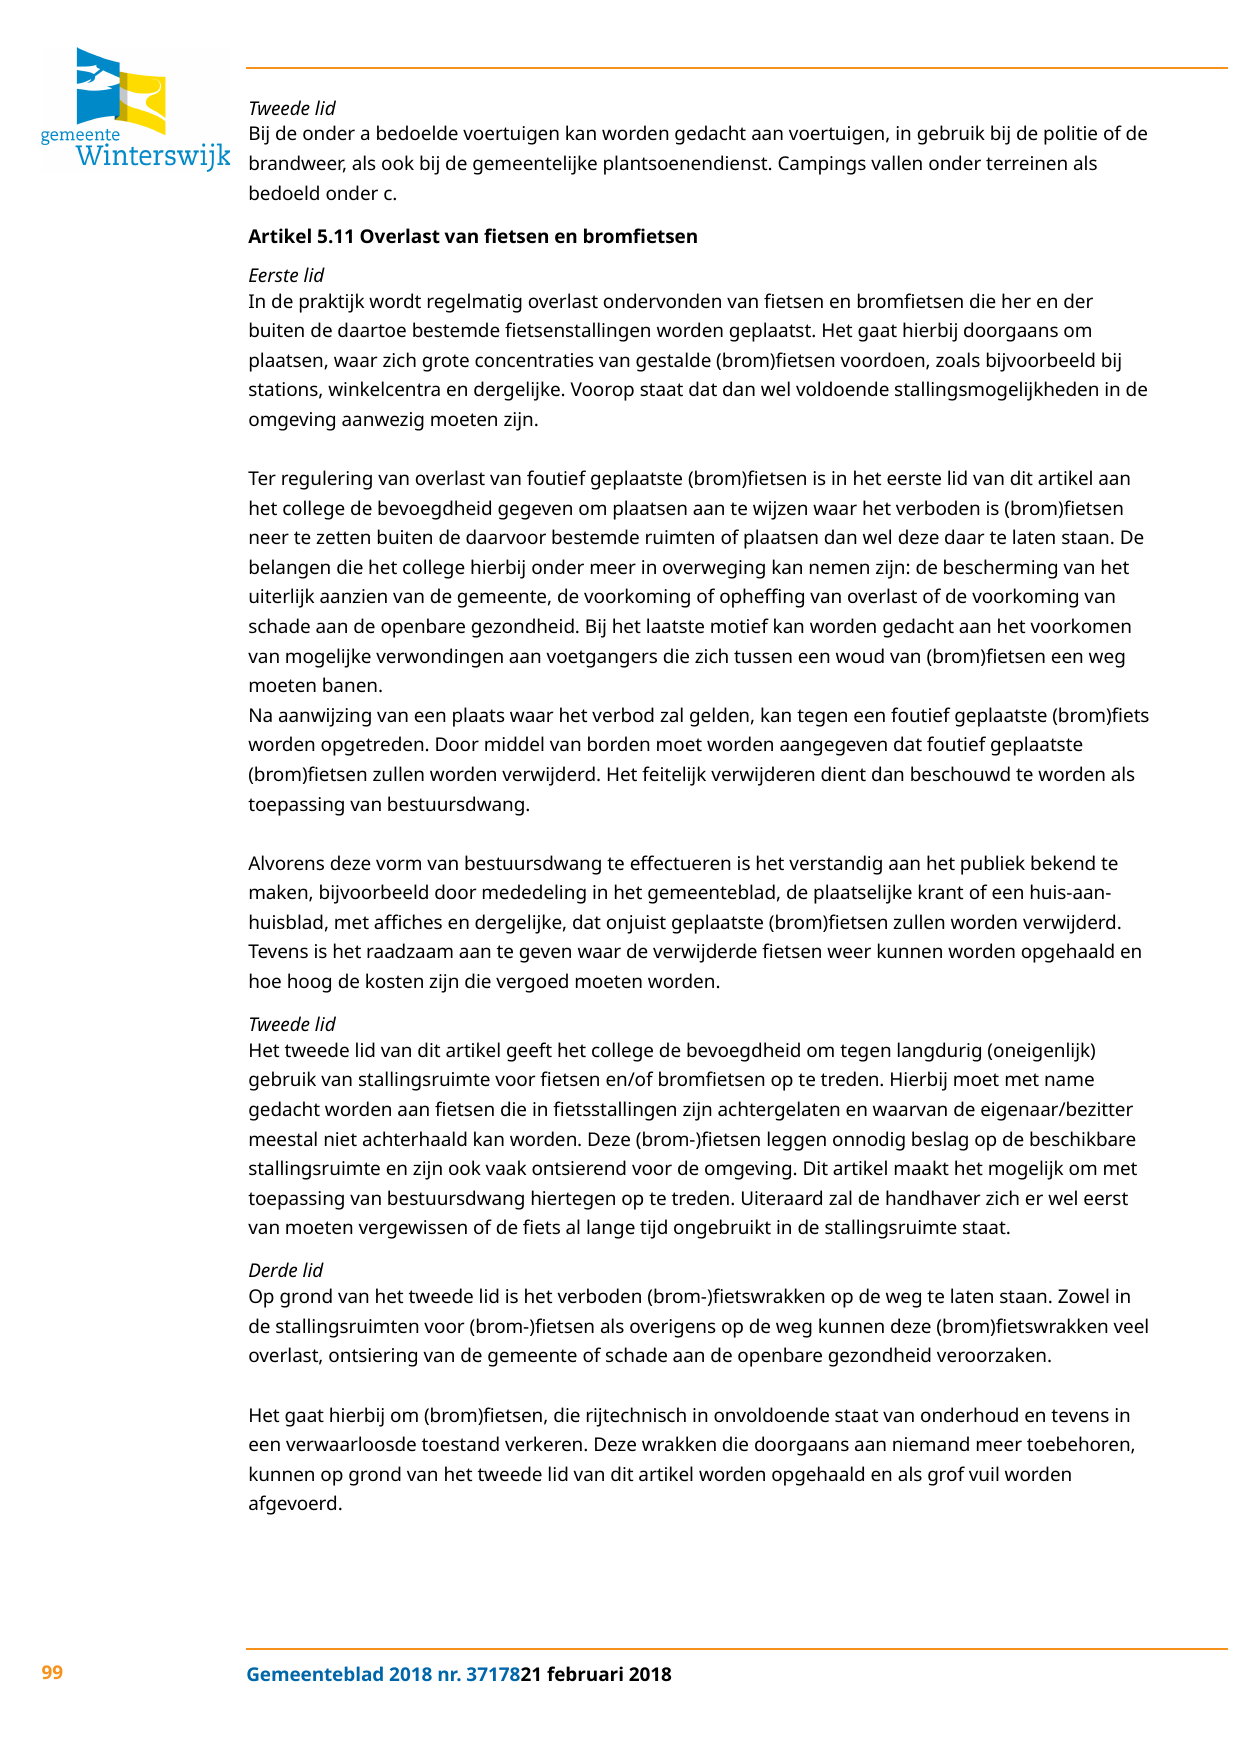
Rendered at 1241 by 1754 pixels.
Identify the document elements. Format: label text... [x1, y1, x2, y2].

picture [41, 47, 231, 172]
text Na aanwijzing van een plaats waar het verbod zal gelden, kan tegen een foutief geplaatste (brom)fiets worden opgetreden. Door middel van borden moet worden aangegeven dat foutief geplaatste (brom)fietsen zullen worden verwijderd. Het feitelijk verwijderen dient dan beschouwd te worden als toepassing van bestuursdwang. [248, 702, 1152, 816]
text Derde lid [248, 1258, 1152, 1283]
text Het gaat hierbij om (brom)fietsen, die rijtechnisch in onvoldoende staat van onderhoud en tevens in een verwaarloosde toestand verkeren. Deze wrakken die doorgaans aan niemand meer toebehoren, kunnen op grond van het tweede lid van dit artikel worden opgehaald en als grof vuil worden afgevoerd. [248, 1402, 1152, 1516]
text Tweede lid [248, 95, 1152, 121]
text Artikel 5.11 Overlast van fietsen en bromfietsen [248, 223, 1152, 248]
text Alvorens deze vorm van bestuursdwang te effectueren is het verstandig aan het publiek bekend te maken, bijvoorbeeld door mededeling in het gemeenteblad, de plaatselijke krant of een huis-aan-huisblad, met affiches en dergelijke, dat onjuist geplaatste (brom)fietsen zullen worden verwijderd. Tevens is het raadzaam aan te geven waar de verwijderde fietsen weer kunnen worden opgehaald en hoe hoog de kosten zijn die vergoed moeten worden. [248, 850, 1152, 994]
text Ter regulering van overlast van foutief geplaatste (brom)fietsen is in het eerste lid van dit artikel aan het college de bevoegdheid gegeven om plaatsen aan te wijzen waar het verboden is (brom)fietsen neer te zetten buiten de daarvoor bestemde ruimten of plaatsen dan wel deze daar te laten staan. De belangen die het college hierbij onder meer in overweging kan nemen zijn: de bescherming van het uiterlijk aanzien van de gemeente, de voorkoming of opheffing van overlast of de voorkoming van schade aan de openbare gezondheid. Bij het laatste motief kan worden gedacht aan het voorkomen van mogelijke verwondingen aan voetgangers die zich tussen een woud van (brom)fietsen een weg moeten banen. [248, 465, 1152, 698]
text Bij de onder a bedoelde voertuigen kan worden gedacht aan voertuigen, in gebruik bij de politie of de brandweer, als ook bij de gemeentelijke plantsoenendienst. Campings vallen onder terreinen als bedoeld onder c. [248, 121, 1152, 205]
text Eerste lid [248, 262, 1152, 288]
text Het tweede lid van dit artikel geeft het college de bevoegdheid om tegen langdurig (oneigenlijk) gebruik van stallingsruimte voor fietsen en/of bromfietsen op te treden. Hierbij moet met name gedacht worden aan fietsen die in fietsstallingen zijn achtergelaten en waarvan de eigenaar/bezitter meestal niet achterhaald kan worden. Deze (brom-)fietsen leggen onnodig beslag op de beschikbare stallingsruimte en zijn ook vaak ontsierend voor de omgeving. Dit artikel maakt het mogelijk om met toepassing van bestuursdwang hiertegen op te treden. Uiteraard zal de handhaver zich er wel eerst van moeten vergewissen of de fiets al lange tijd ongebruikt in de stallingsruimte staat. [248, 1037, 1152, 1240]
picture [225, 153, 231, 162]
text Tweede lid [248, 1011, 1152, 1037]
text Op grond van het tweede lid is het verboden (brom-)fietswrakken op de weg te laten staan. Zowel in de stallingsruimten voor (brom-)fietsen als overigens op de weg kunnen deze (brom)fietswrakken veel overlast, ontsiering van de gemeente of schade aan de openbare gezondheid veroorzaken. [248, 1283, 1152, 1368]
text In de praktijk wordt regelmatig overlast ondervonden van fietsen en bromfietsen die her en der buiten de daartoe bestemde fietsenstallingen worden geplaatst. Het gaat hierbij doorgaans om plaatsen, waar zich grote concentraties van gestalde (brom)fietsen voordoen, zoals bijvoorbeeld bij stations, winkelcentra en dergelijke. Voorop staat dat dan wel voldoende stallingsmogelijkheden in de omgeving aanwezig moeten zijn. [248, 288, 1152, 432]
